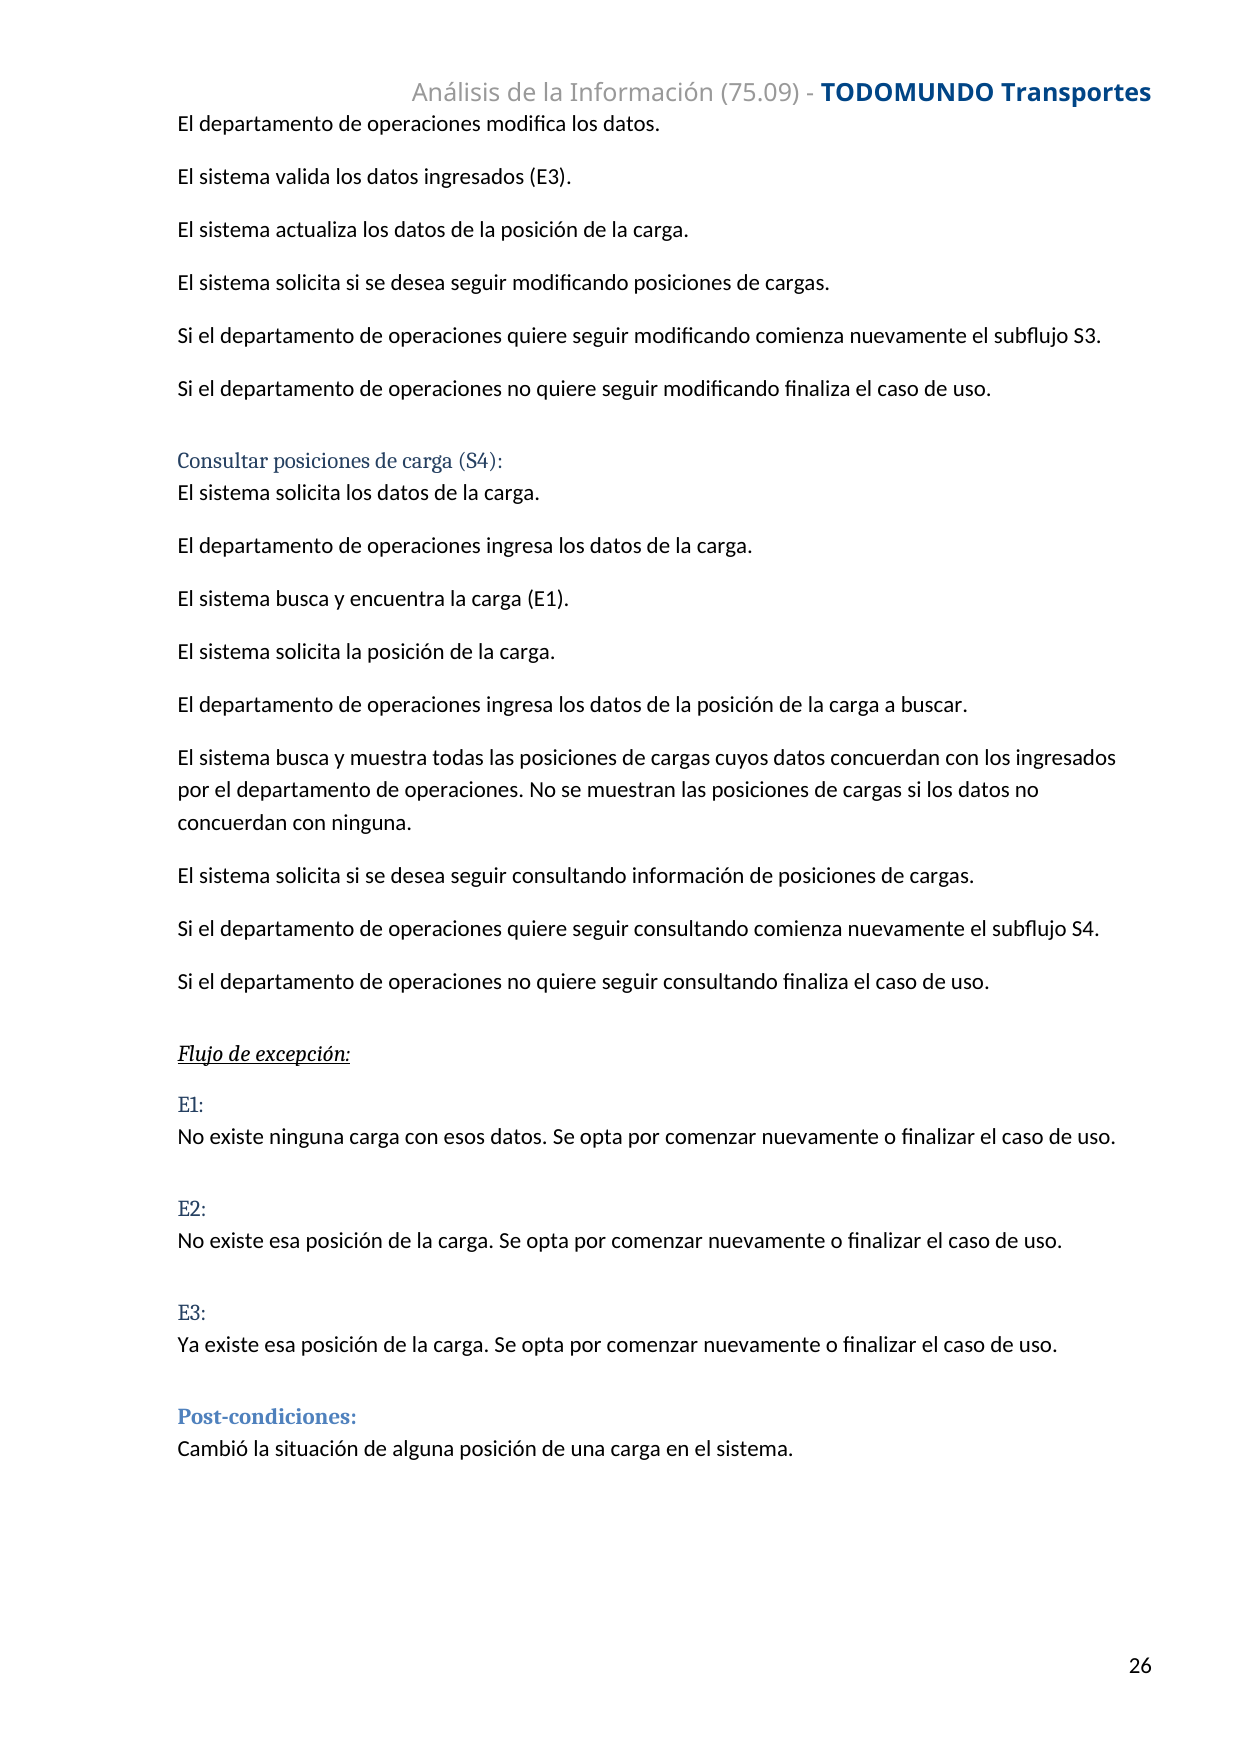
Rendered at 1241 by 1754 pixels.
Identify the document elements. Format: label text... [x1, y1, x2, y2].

text El departamento de operaciones ingresa los datos de la posición de la carga a buscar. [177, 690, 1152, 718]
subtitle E3: [177, 1300, 1152, 1326]
text Si el departamento de operaciones quiere seguir consultando comienza nuevamente el subflujo S4. [177, 914, 1152, 942]
text No existe ninguna carga con esos datos. Se opta por comenzar nuevamente o finalizar el caso de uso. [177, 1122, 1152, 1150]
text El sistema solicita la posición de la carga. [177, 637, 1152, 665]
text Si el departamento de operaciones quiere seguir modificando comienza nuevamente el subflujo S3. [177, 321, 1152, 349]
text Si el departamento de operaciones no quiere seguir consultando finaliza el caso de uso. [177, 967, 1152, 995]
text Cambió la situación de alguna posición de una carga en el sistema. [177, 1434, 1152, 1462]
subtitle Consultar posiciones de carga (S4): [177, 448, 1152, 474]
text El departamento de operaciones modifica los datos. [177, 109, 1152, 137]
text El sistema actualiza los datos de la posición de la carga. [177, 215, 1152, 243]
text No existe esa posición de la carga. Se opta por comenzar nuevamente o finalizar el caso de uso. [177, 1226, 1152, 1254]
text Si el departamento de operaciones no quiere seguir modificando finaliza el caso de uso. [177, 374, 1152, 402]
subtitle Post-condiciones: [177, 1404, 1152, 1430]
text El departamento de operaciones ingresa los datos de la carga. [177, 531, 1152, 559]
text El sistema solicita si se desea seguir modificando posiciones de cargas. [177, 268, 1152, 296]
subtitle Flujo de excepción: [177, 1041, 1152, 1067]
text El sistema solicita si se desea seguir consultando información de posiciones de cargas. [177, 861, 1152, 889]
text El sistema solicita los datos de la carga. [177, 478, 1152, 506]
text El sistema valida los datos ingresados (E3). [177, 162, 1152, 190]
subtitle E1: [177, 1092, 1152, 1118]
text El sistema busca y muestra todas las posiciones de cargas cuyos datos concuerdan con los ingresados por el departamento de operaciones. No se muestran las posiciones de cargas si los datos no concuerdan con ninguna. [177, 743, 1152, 836]
text El sistema busca y encuentra la carga (E1). [177, 584, 1152, 612]
text Ya existe esa posición de la carga. Se opta por comenzar nuevamente o finalizar el caso de uso. [177, 1330, 1152, 1358]
subtitle E2: [177, 1196, 1152, 1222]
